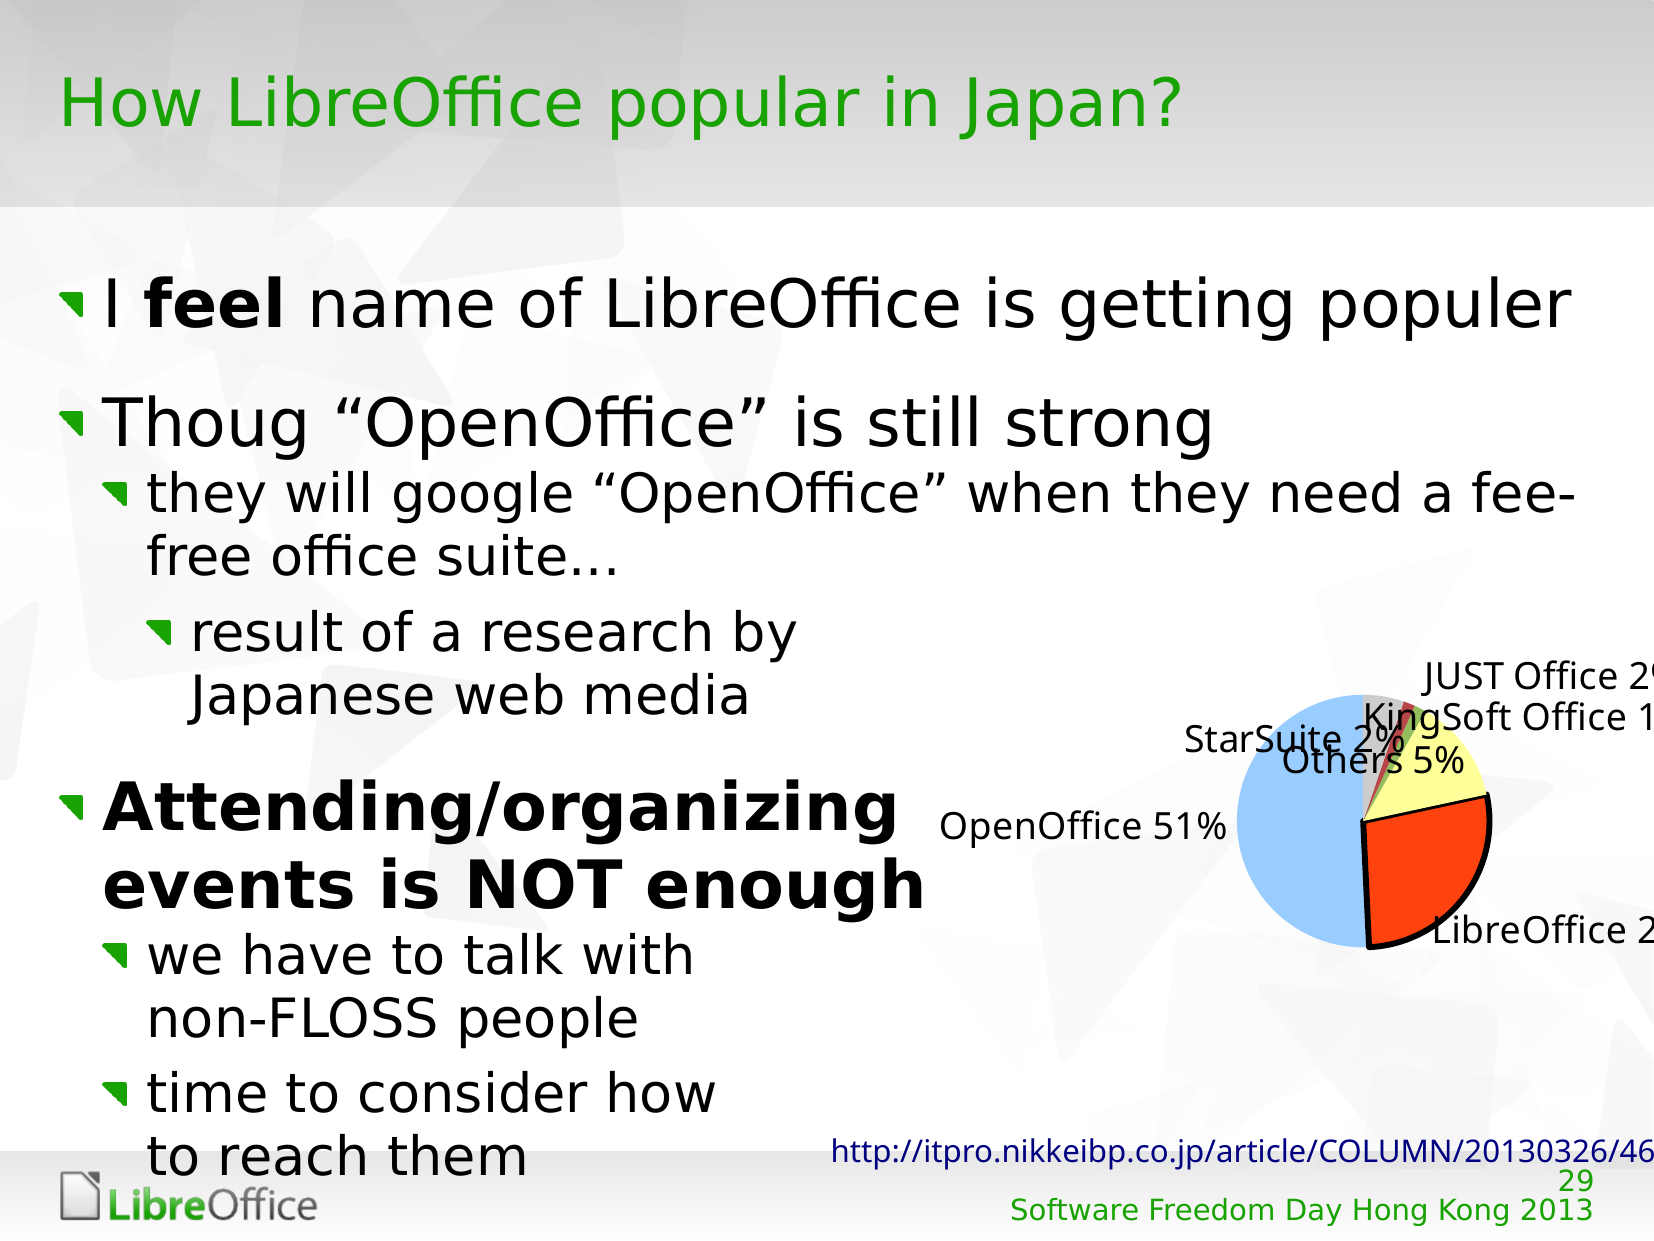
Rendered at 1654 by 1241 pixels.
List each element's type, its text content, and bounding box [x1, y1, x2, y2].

text_box http://itpro.nikkeibp.co.jp/article/COLUMN/20130326/466042/ [815, 1122, 1654, 1177]
picture [0, 0, 783, 931]
title How LibreOffice popular in Japan? [59, 29, 1595, 178]
list I feel name of LibreOffice is getting populer Thoug “OpenOffice” is still strong they will google “OpenOffice” when they need a fee-free office suite... result of a research by Japanese web media Attending/organizing events is NOT enough we have to talk with non-FLOSS people time to consider how to reach them [59, 265, 1595, 1193]
picture [41, 1152, 337, 1240]
chart [923, 477, 1654, 1122]
